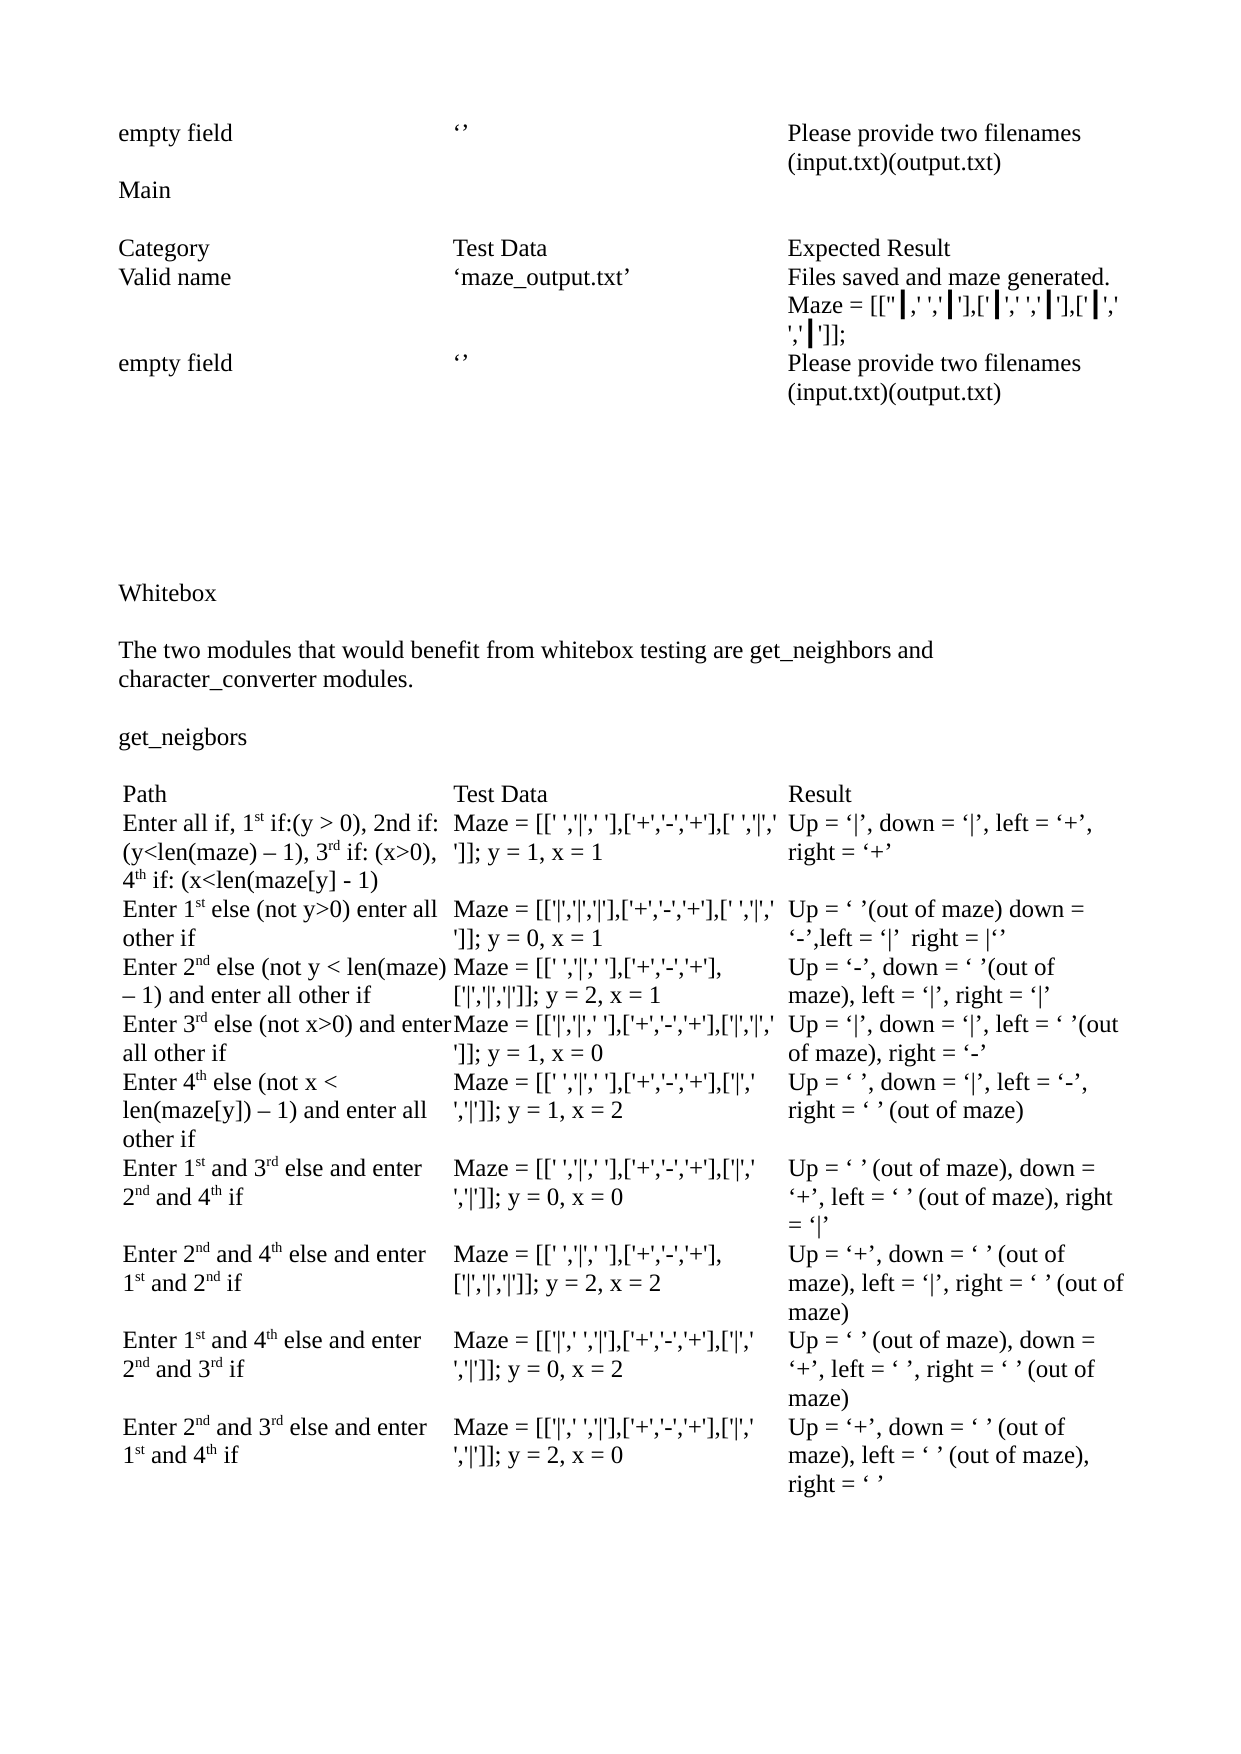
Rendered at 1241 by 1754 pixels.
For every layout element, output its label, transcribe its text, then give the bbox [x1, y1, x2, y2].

table_cell Enter 1st else (not y>0) enter all other if [123, 894, 453, 952]
table_header Test Data [453, 233, 787, 262]
table_cell Maze = [['|','|',' '],['+','-','+'],['|','|',' ']]; y = 1, x = 0 [453, 1009, 788, 1067]
table_cell Enter 2nd and 3rd else and enter 1st and 4th if [123, 1412, 453, 1498]
table_cell Valid name [118, 262, 453, 348]
table_cell Enter 2nd else (not y < len(maze) – 1) and enter all other if [123, 952, 453, 1009]
table_cell Up = ‘ ’ (out of maze), down = ‘+’, left = ‘ ’ (out of maze), right = ‘|’ [788, 1153, 1127, 1239]
table_cell Up = ‘-’, down = ‘ ’(out of maze), left = ‘|’, right = ‘|’ [788, 952, 1127, 1009]
text get_neigbors [118, 722, 1122, 751]
table_cell Up = ‘|’, down = ‘|’, left = ‘+’, right = ‘+’ [788, 808, 1127, 894]
table_cell Maze = [['|',' ','|'],['+','-','+'],['|',' ','|']]; y = 0, x = 2 [453, 1326, 788, 1412]
table_header Category [118, 233, 453, 262]
table_cell ‘’ [453, 118, 787, 176]
table_cell Enter all if, 1st if:(y > 0), 2nd if:(y<len(maze) – 1), 3rd if: (x>0), 4th if: (x<len(maze[y] - 1) [123, 808, 453, 894]
table_cell Up = ‘+’, down = ‘ ’ (out of maze), left = ‘ ’ (out of maze), right = ‘ ’ [788, 1412, 1127, 1498]
table_header Test Data [453, 779, 788, 808]
text Whitebox [118, 578, 1122, 607]
table_header Result [788, 779, 1127, 808]
table_cell empty field [118, 118, 453, 176]
table_cell ‘’ [453, 348, 787, 406]
table_header Path [123, 779, 453, 808]
table_cell Files saved and maze generated. Maze = [[''┃,' ','┃'],['┃',' ','┃'],['┃',' ','┃']]; [788, 262, 1122, 348]
table_cell Maze = [[' ','|',' '],['+','-','+'],['|',' ','|']]; y = 0, x = 0 [453, 1153, 788, 1239]
table_header Expected Result [788, 233, 1122, 262]
table_cell Maze = [[' ','|',' '],['+','-','+'],['|','|','|']]; y = 2, x = 2 [453, 1239, 788, 1326]
table_cell Please provide two filenames (input.txt)(output.txt) [788, 348, 1122, 406]
table_cell Maze = [['|',' ','|'],['+','-','+'],['|',' ','|']]; y = 2, x = 0 [453, 1412, 788, 1498]
table_cell empty field [118, 348, 453, 406]
table_cell Up = ‘ ’, down = ‘|’, left = ‘-’, right = ‘ ’ (out of maze) [788, 1067, 1127, 1153]
table_cell Maze = [[' ','|',' '],['+','-','+'],[' ','|',' ']]; y = 1, x = 1 [453, 808, 788, 894]
table_cell Up = ‘|’, down = ‘|’, left = ‘ ’(out of maze), right = ‘-’ [788, 1009, 1127, 1067]
table_cell Enter 1st and 4th else and enter 2nd and 3rd if [123, 1326, 453, 1412]
table_cell ‘maze_output.txt’ [453, 262, 787, 348]
table_cell Enter 2nd and 4th else and enter 1st and 2nd if [123, 1239, 453, 1326]
table_cell Enter 3rd else (not x>0) and enter all other if [123, 1009, 453, 1067]
table_cell Maze = [[' ','|',' '],['+','-','+'],['|','|','|']]; y = 2, x = 1 [453, 952, 788, 1009]
text The two modules that would benefit from whitebox testing are get_neighbors and character_converter modules. [118, 636, 1122, 693]
table_cell Enter 1st and 3rd else and enter 2nd and 4th if [123, 1153, 453, 1239]
table_cell Please provide two filenames (input.txt)(output.txt) [788, 118, 1122, 176]
text Main [118, 176, 1122, 204]
table_cell Maze = [['|','|','|'],['+','-','+'],[' ','|',' ']]; y = 0, x = 1 [453, 894, 788, 952]
table_cell Maze = [[' ','|',' '],['+','-','+'],['|',' ','|']]; y = 1, x = 2 [453, 1067, 788, 1153]
table_cell Up = ‘+’, down = ‘ ’ (out of maze), left = ‘|’, right = ‘ ’ (out of maze) [788, 1239, 1127, 1326]
table_cell Up = ‘ ’(out of maze) down = ‘-’,left = ‘|’ right = |‘’ [788, 894, 1127, 952]
table_cell Up = ‘ ’ (out of maze), down = ‘+’, left = ‘ ’, right = ‘ ’ (out of maze) [788, 1326, 1127, 1412]
table_cell Enter 4th else (not x < len(maze[y]) – 1) and enter all other if [123, 1067, 453, 1153]
